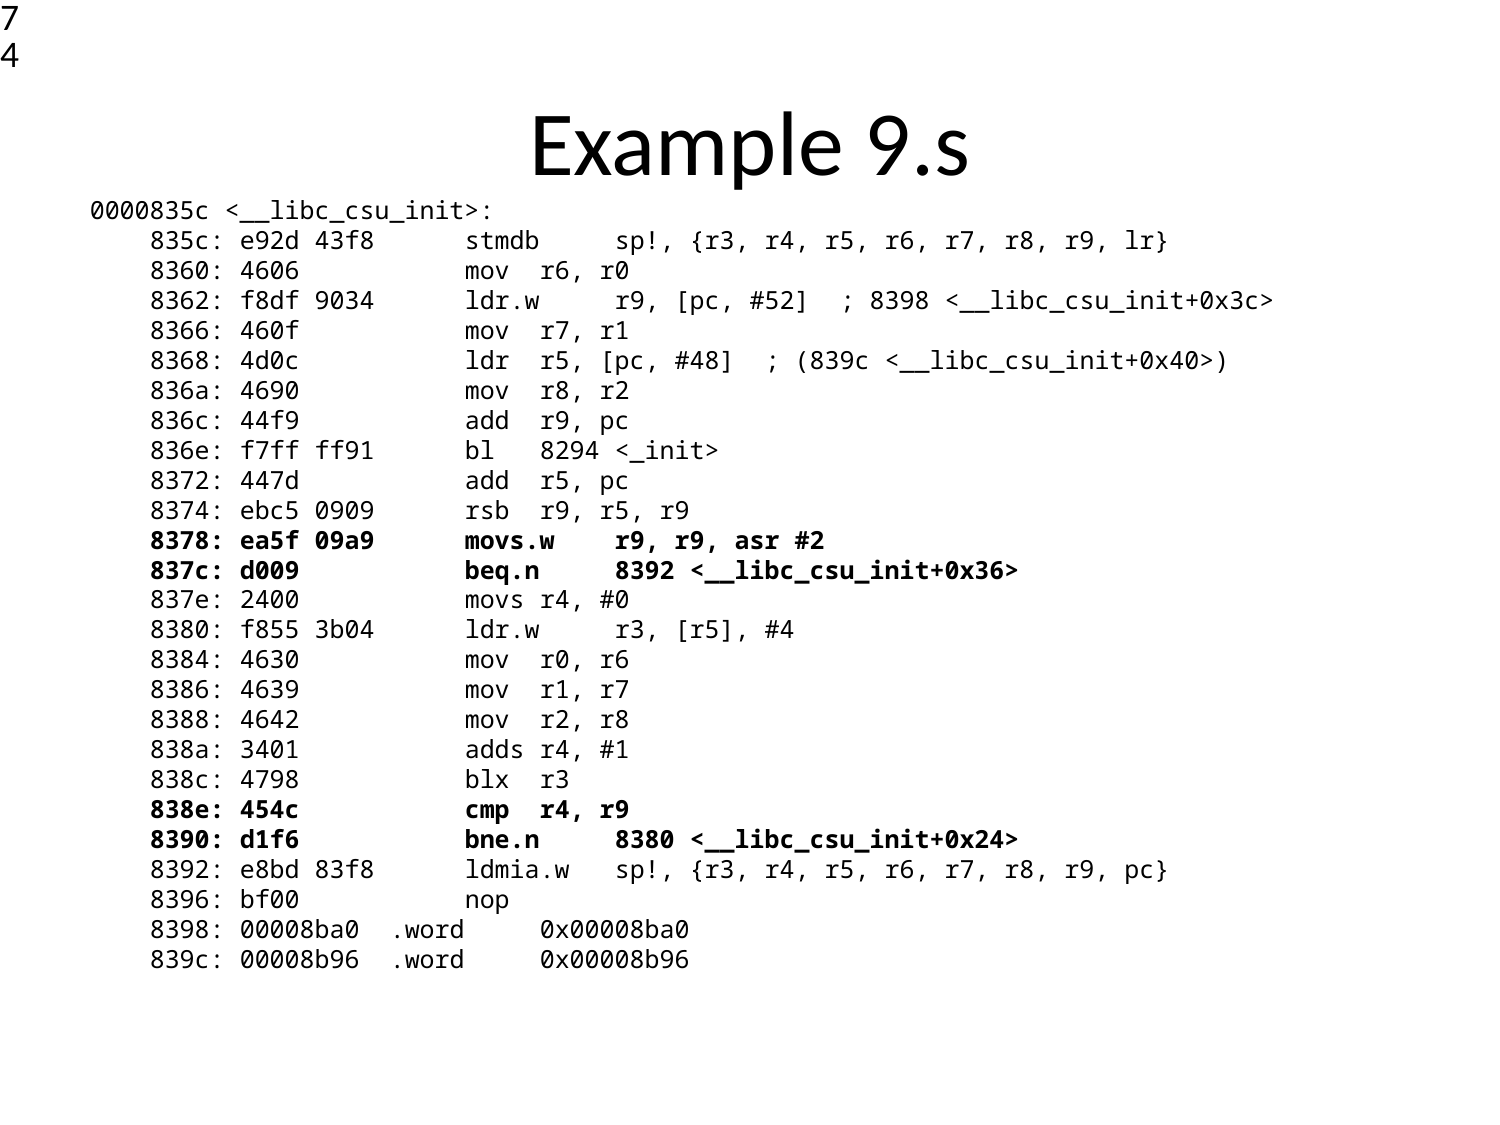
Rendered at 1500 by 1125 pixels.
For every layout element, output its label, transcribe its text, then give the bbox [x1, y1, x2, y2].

title Example 9.s [75, 45, 1425, 187]
text_box 0000835c <__libc_csu_init>: 835c: e92d 43f8 stmdb sp!, {r3, r4, r5, r6, r7, r8, r9, lr} 8360: 4606 mov r6, r0 8362: f8df 9034 ldr.w r9, [pc, #52] ; 8398 <__libc_csu_init+0x3c> 8366: 460f mov r7, r1 8368: 4d0c ldr r5, [pc, #48] ; (839c <__libc_csu_init+0x40>) 836a: 4690 mov r8, r2 836c: 44f9 add r9, pc 836e: f7ff ff91 bl 8294 <_init> 8372: 447d add r5, pc 8374: ebc5 0909 rsb r9, r5, r9 8378: ea5f 09a9 movs.w r9, r9, asr #2 837c: d009 beq.n 8392 <__libc_csu_init+0x36> 837e: 2400 movs r4, #0 8380: f855 3b04 ldr.w r3, [r5], #4 8384: 4630 mov r0, r6 8386: 4639 mov r1, r7 8388: 4642 mov r2, r8 838a: 3401 adds r4, #1 838c: 4798 blx r3 838e: 454c cmp r4, r9 8390: d1f6 bne.n 8380 <__libc_csu_init+0x24> 8392: e8bd 83f8 ldmia.w sp!, {r3, r4, r5, r6, r7, r8, r9, pc} 8396: bf00 nop 8398: 00008ba0 .word 0x00008ba0 839c: 00008b96 .word 0x00008b96 [75, 187, 1463, 981]
